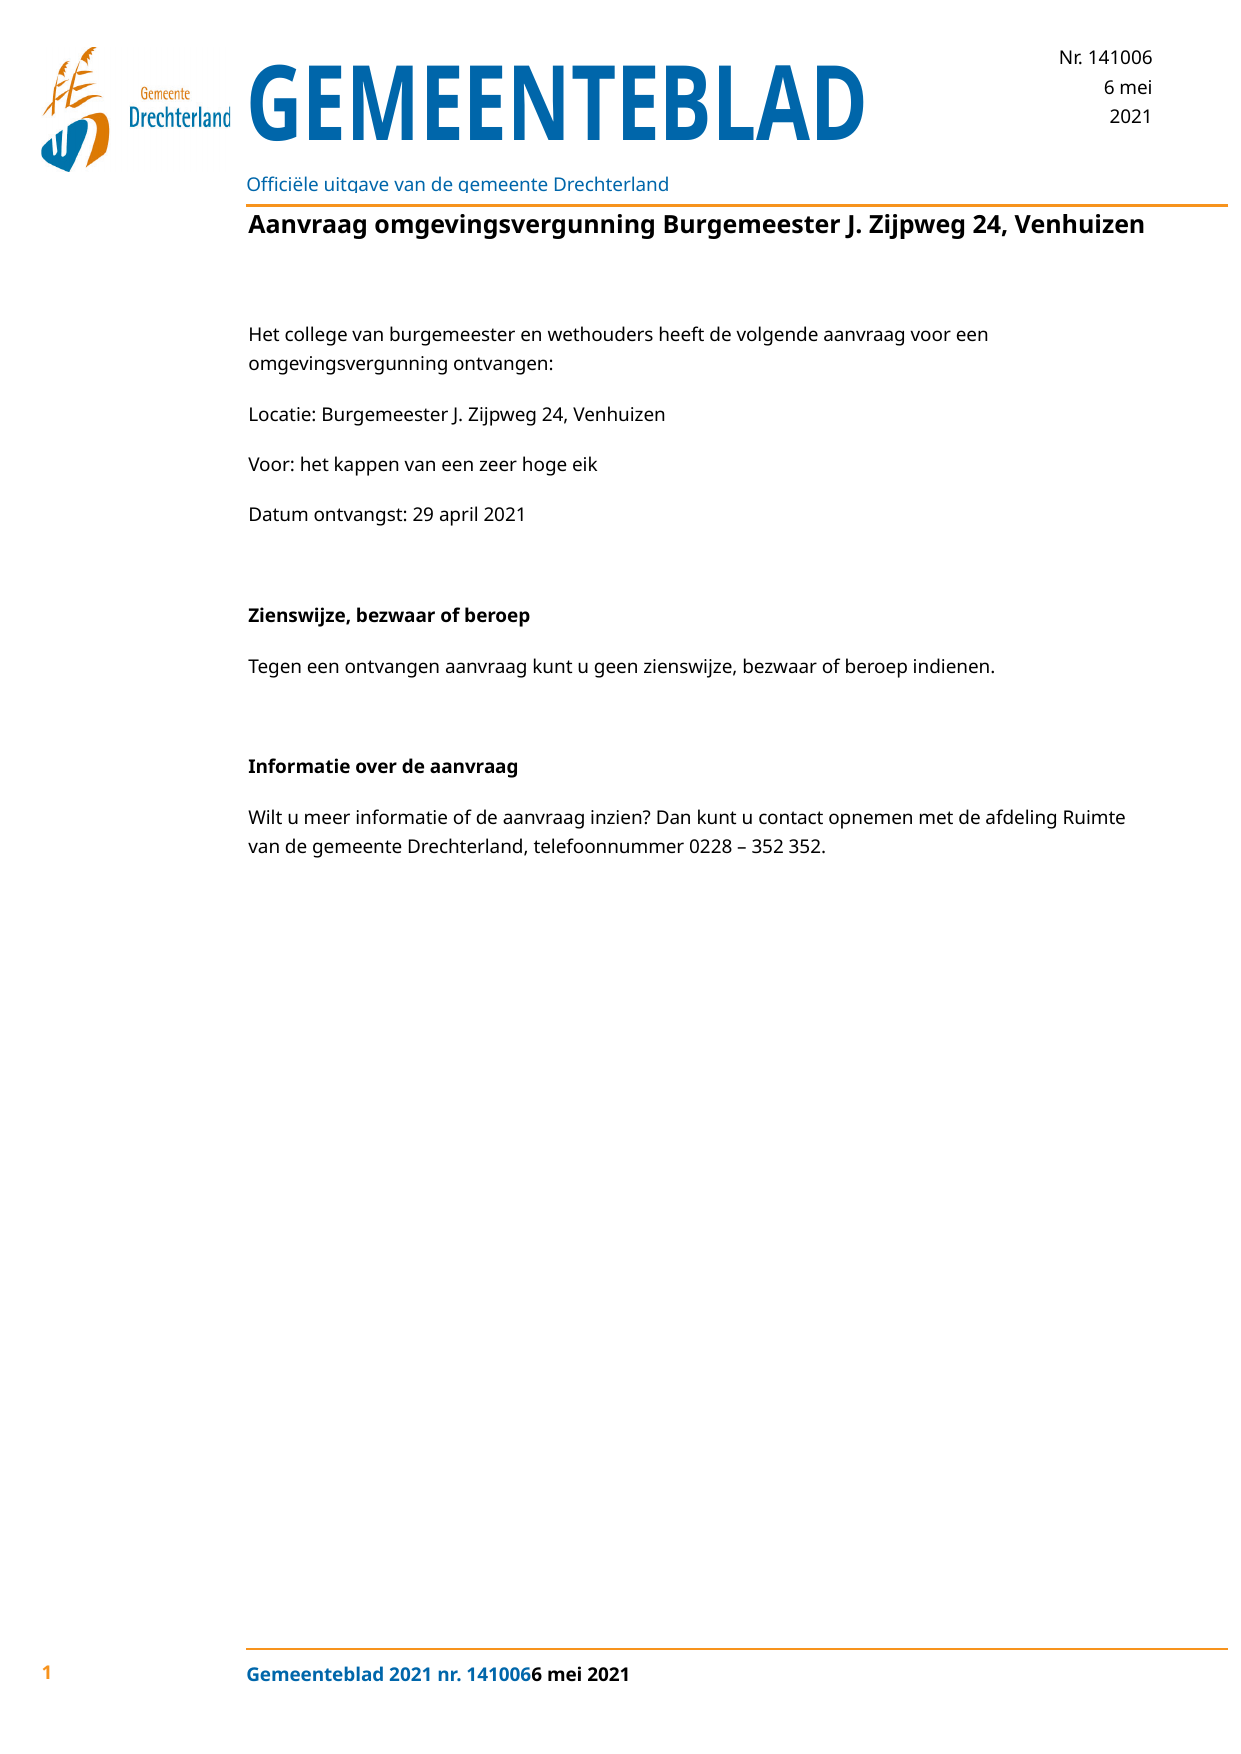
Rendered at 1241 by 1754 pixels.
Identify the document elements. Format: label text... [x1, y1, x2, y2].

text Informatie over de aanvraag [248, 754, 1152, 779]
text Aanvraag omgevingsvergunning Burgemeester J. Zijpweg 24, Venhuizen [248, 207, 1152, 241]
text Wilt u meer informatie of de aanvraag inzien? Dan kunt u contact opnemen met de afdeling Ruimte van de gemeente Drechterland, telefoonnummer 0228 – 352 352. [248, 804, 1152, 859]
picture [41, 47, 231, 172]
text Tegen een ontvangen aanvraag kunt u geen zienswijze, bezwaar of beroep indienen. [248, 653, 1152, 678]
text Het college van burgemeester en wethouders heeft de volgende aanvraag voor een omgevingsvergunning ontvangen: [248, 321, 1152, 376]
text Voor: het kappen van een zeer hoge eik [248, 451, 1152, 477]
text Datum ontvangst: 29 april 2021 [248, 502, 1152, 527]
picture [41, 158, 64, 172]
text Locatie: Burgemeester J. Zijpweg 24, Venhuizen [248, 401, 1152, 426]
picture [226, 115, 231, 124]
text Zienswijze, bezwaar of beroep [248, 602, 1152, 628]
